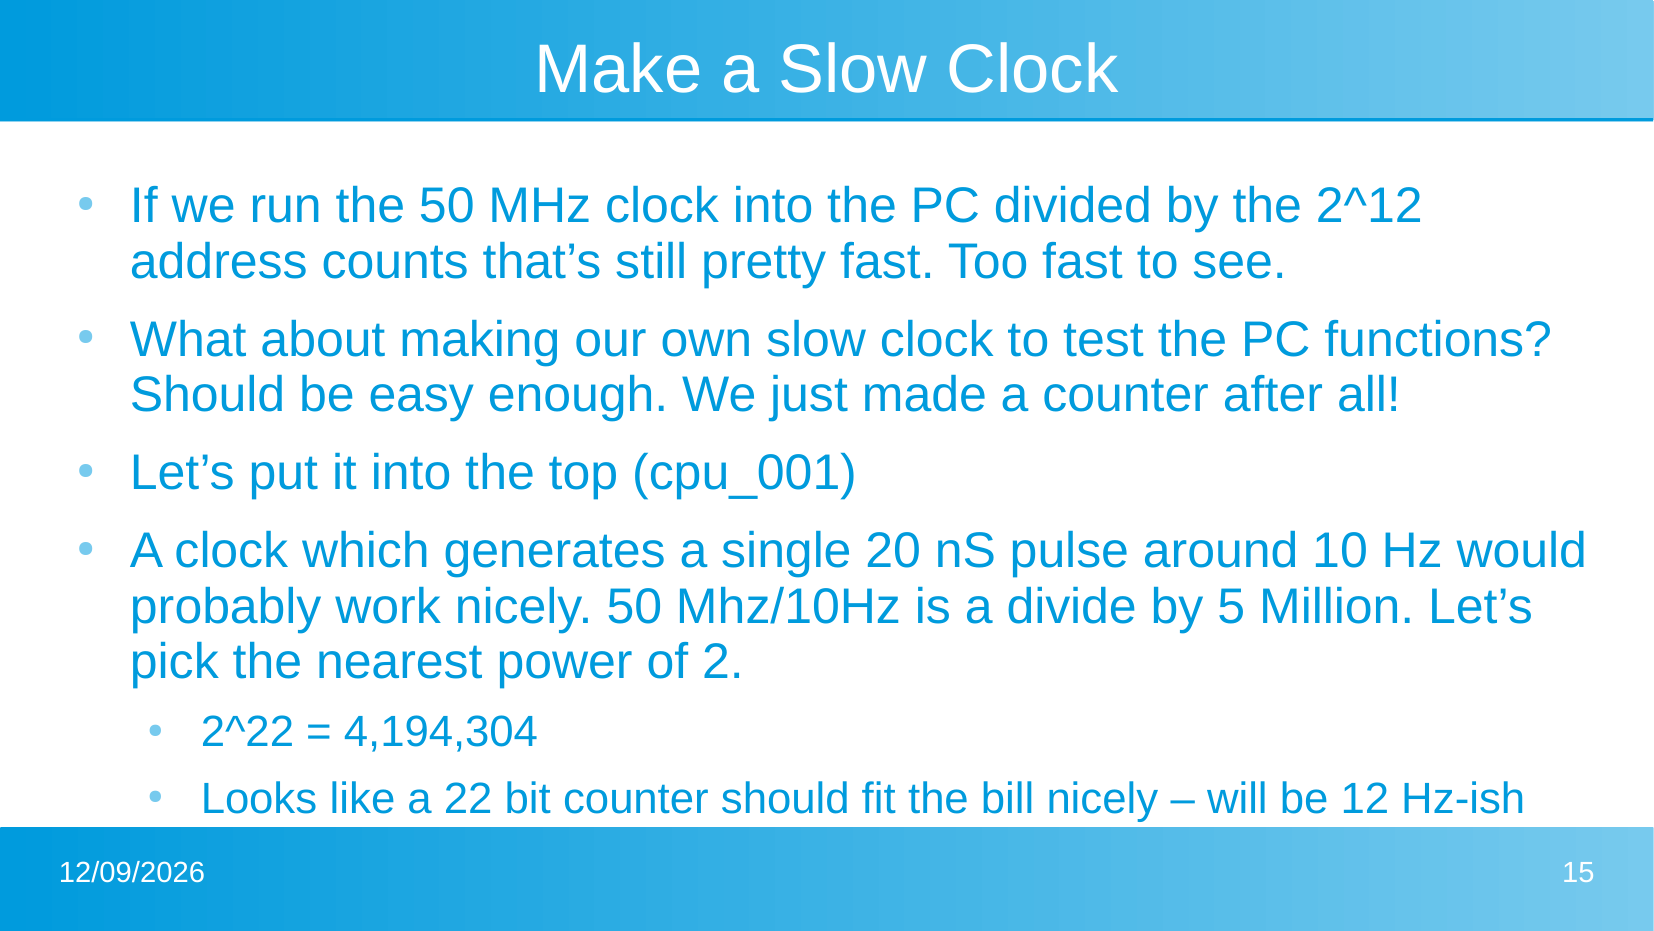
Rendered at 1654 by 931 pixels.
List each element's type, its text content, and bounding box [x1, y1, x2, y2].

list If we run the 50 MHz clock into the PC divided by the 2^12 address counts that’s still pretty fast. Too fast to see. What about making our own slow clock to test the PC functions? Should be easy enough. We just made a counter after all! Let’s put it into the top (cpu_001) A clock which generates a single 20 nS pulse around 10 Hz would probably work nicely. 50 Mhz/10Hz is a divide by 5 Million. Let’s pick the nearest power of 2. 2^22 = 4,194,304 Looks like a 22 bit counter should fit the bill nicely – will be 12 Hz-ish [59, 177, 1595, 768]
title Make a Slow Clock [59, 29, 1595, 108]
